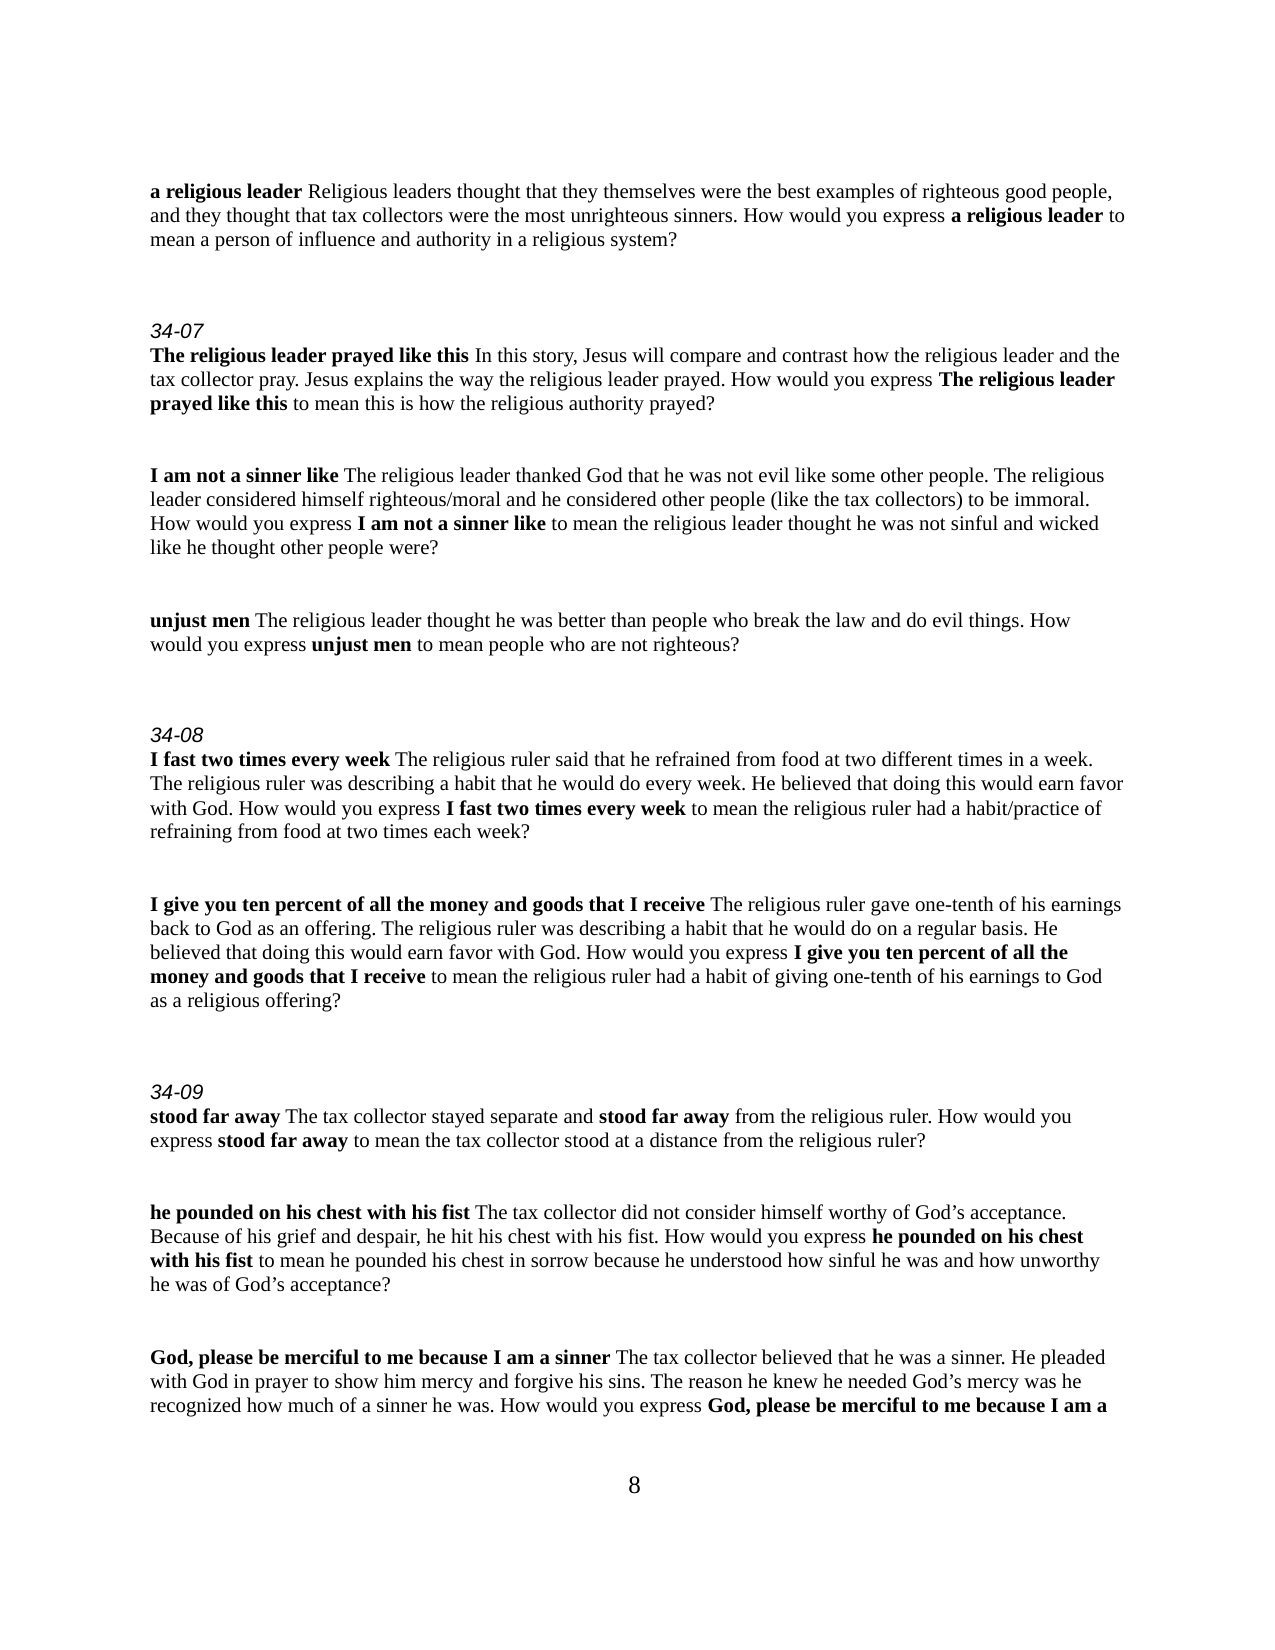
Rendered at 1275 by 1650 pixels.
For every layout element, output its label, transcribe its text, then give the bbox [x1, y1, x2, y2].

text a religious leader Religious leaders thought that they themselves were the best examples of righteous good people, and they thought that tax collectors were the most unrighteous sinners. How would you express a religious leader to mean a person of influence and authority in a religious system? [150, 179, 1125, 251]
subtitle 34-09 [150, 1080, 1125, 1104]
text he pounded on his chest with his fist The tax collector did not consider himself worthy of God’s acceptance. Because of his grief and despair, he hit his chest with his fist. How would you express he pounded on his chest with his fist to mean he pounded his chest in sorrow because he understood how sinful he was and how unworthy he was of God’s acceptance? [150, 1200, 1125, 1296]
text unjust men The religious leader thought he was better than people who break the law and do evil things. How would you express unjust men to mean people who are not righteous? [150, 607, 1125, 656]
text I fast two times every week The religious ruler said that he refrained from food at two different times in a week. The religious ruler was describing a habit that he would do every week. He believed that doing this would earn favor with God. How would you express I fast two times every week to mean the religious ruler had a habit/practice of refraining from food at two times each week? [150, 747, 1125, 843]
subtitle 34-07 [150, 319, 1125, 343]
text God, please be merciful to me because I am a sinner The tax collector believed that he was a sinner. He pleaded with God in prayer to show him mercy and forgive his sins. The reason he knew he needed God’s mercy was he recognized how much of a sinner he was. How would you express God, please be merciful to me because I am a [150, 1344, 1125, 1417]
subtitle 34-08 [150, 723, 1125, 747]
text I am not a sinner like The religious leader thanked God that he was not evil like some other people. The religious leader considered himself righteous/moral and he considered other people (like the tax collectors) to be immoral. How would you express I am not a sinner like to mean the religious leader thought he was not sinful and wicked like he thought other people were? [150, 463, 1125, 559]
text The religious leader prayed like this In this story, Jesus will compare and contrast how the religious leader and the tax collector pray. Jesus explains the way the religious leader prayed. How would you express The religious leader prayed like this to mean this is how the religious authority prayed? [150, 343, 1125, 415]
text stood far away The tax collector stayed separate and stood far away from the religious ruler. How would you express stood far away to mean the tax collector stood at a distance from the religious ruler? [150, 1104, 1125, 1152]
text I give you ten percent of all the money and goods that I receive The religious ruler gave one-tenth of his earnings back to God as an offering. The religious ruler was describing a habit that he would do on a regular basis. He believed that doing this would earn favor with God. How would you express I give you ten percent of all the money and goods that I receive to mean the religious ruler had a habit of giving one-tenth of his earnings to God as a religious offering? [150, 892, 1125, 1012]
